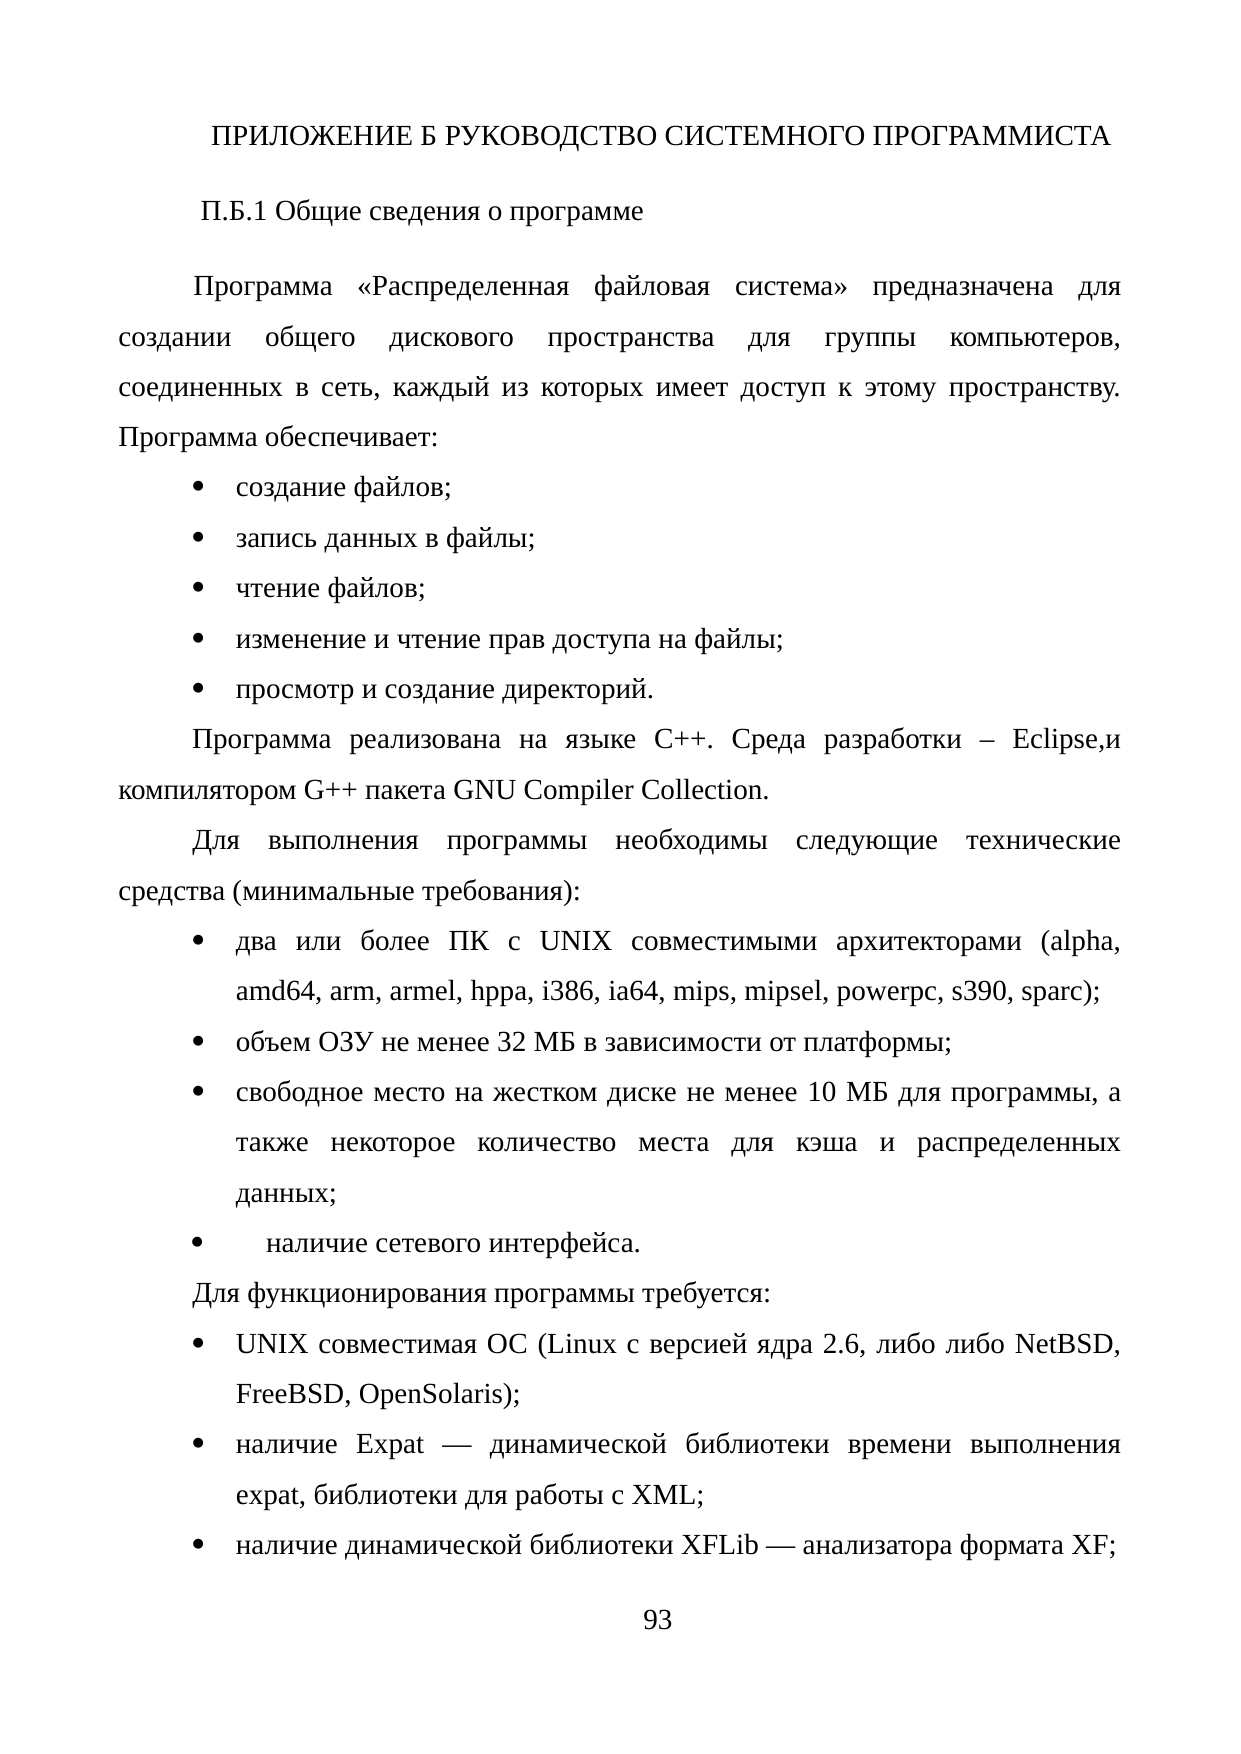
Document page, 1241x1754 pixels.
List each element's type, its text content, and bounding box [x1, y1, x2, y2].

list наличие динамической библиотеки XFLib — анализатора формата XF; [193, 1527, 1122, 1561]
text Для выполнения программы необходимы следующие технические средства (минимальные требования): [118, 822, 1122, 906]
list UNIX совместимая ОС (Linux с версией ядра 2.6, либо либо NetBSD, FreeBSD, OpenSolaris); [193, 1326, 1122, 1410]
text Программа «Распределенная файловая система» предназначена для создании общего дискового пространства для группы компьютеров, соединенных в сеть, каждый из которых имеет доступ к этому пространству. Программа обеспечивает: [118, 268, 1122, 453]
list объем ОЗУ не менее 32 МБ в зависимости от платформы; [193, 1024, 1122, 1057]
list наличие Expat — динамической библиотеки времени выполнения expat, библиотеки для работы с XML; [193, 1427, 1122, 1511]
list чтение файлов; [193, 570, 1122, 604]
text Для функционирования программы требуется: [118, 1276, 1122, 1309]
list наличие сетевого интерфейса. [118, 1225, 1122, 1259]
subtitle Руководство системного программиста [193, 118, 1122, 152]
list свободное место на жестком диске не менее 10 МБ для программы, а также некоторое количество места для кэша и распределенных данных; [193, 1074, 1122, 1208]
list два или более ПК с UNIX совместимыми архитекторами (alpha, amd64, arm, armel, hppa, i386, ia64, mips, mipsel, powerpc, s390, sparc); [193, 923, 1122, 1007]
list создание файлов; [193, 469, 1122, 503]
subtitle Общие сведения о программе [193, 193, 1122, 227]
list запись данных в файлы; [193, 520, 1122, 554]
text Программа реализована на языке С++. Среда разработки – Eclipse,и компилятором G++ пакета GNU Compiler Collection. [118, 722, 1122, 806]
list просмотр и создание директорий. [193, 671, 1122, 705]
list изменение и чтение прав доступа на файлы; [193, 621, 1122, 654]
